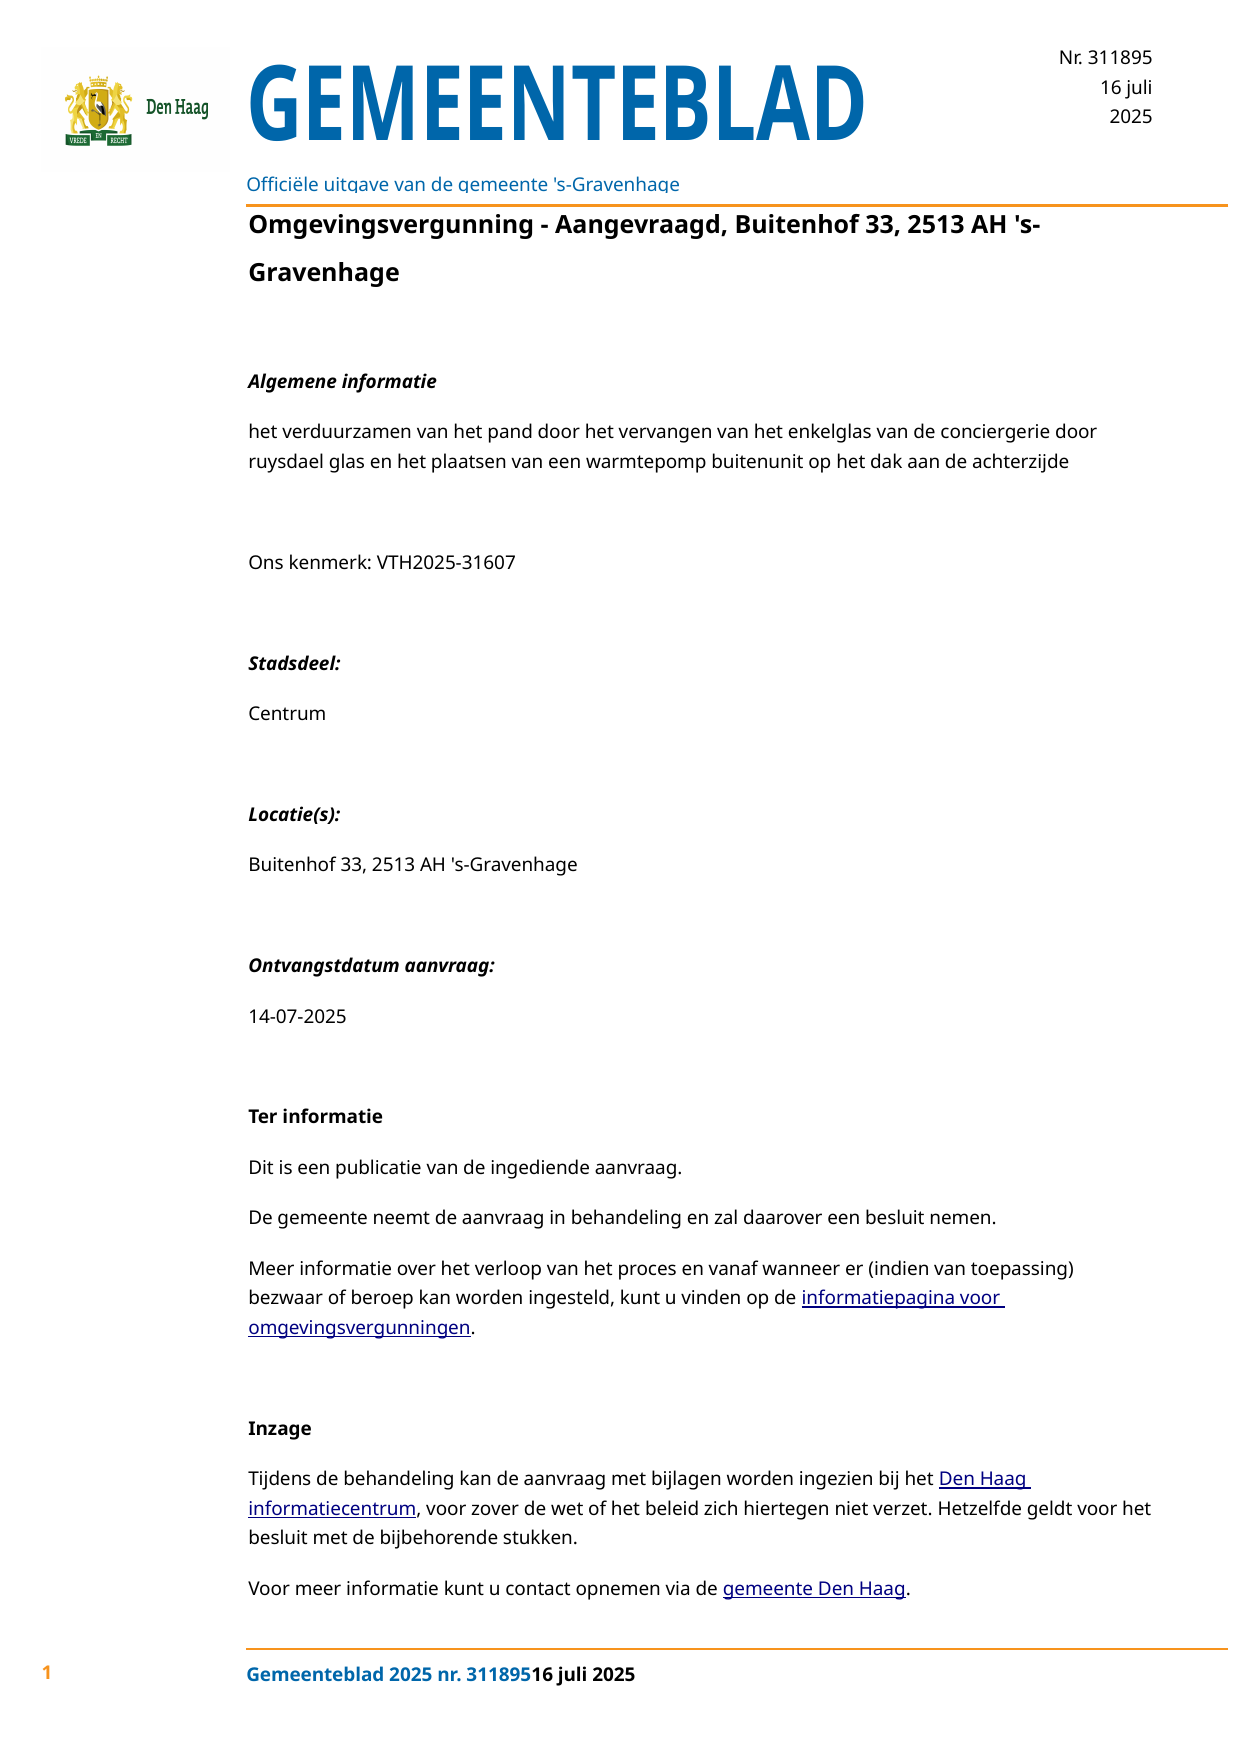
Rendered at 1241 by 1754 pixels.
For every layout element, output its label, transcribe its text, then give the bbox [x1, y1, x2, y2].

text Stadsdeel: [248, 650, 1152, 676]
text Inzage [248, 1415, 1152, 1441]
picture [41, 47, 231, 172]
text Buitenhof 33, 2513 AH 's-Gravenhage [248, 852, 1152, 877]
text De gemeente neemt de aanvraag in behandeling en zal daarover een besluit nemen. [248, 1204, 1152, 1230]
text Locatie(s): [248, 801, 1152, 827]
text het verduurzamen van het pand door het vervangen van het enkelglas van de conciergerie door ruysdael glas en het plaatsen van een warmtepomp buitenunit op het dak aan de achterzijde [248, 419, 1152, 474]
text Omgevingsvergunning - Aangevraagd, Buitenhof 33, 2513 AH 's-Gravenhage [248, 207, 1152, 288]
text Centrum [248, 700, 1152, 726]
text Ons kenmerk: VTH2025-31607 [248, 549, 1152, 575]
text 14-07-2025 [248, 1003, 1152, 1029]
text Ter informatie [248, 1104, 1152, 1129]
text Algemene informatie [248, 368, 1152, 394]
text Dit is een publicatie van de ingediende aanvraag. [248, 1154, 1152, 1180]
text Voor meer informatie kunt u contact opnemen via de gemeente Den Haag. [248, 1575, 1152, 1601]
text Tijdens de behandeling kan de aanvraag met bijlagen worden ingezien bij het Den Haag informatiecentrum, voor zover de wet of het beleid zich hiertegen niet verzet. Hetzelfde geldt voor het besluit met de bijbehorende stukken. [248, 1465, 1152, 1550]
text Ontvangstdatum aanvraag: [248, 952, 1152, 978]
text Meer informatie over het verloop van het proces en vanaf wanneer er (indien van toepassing) bezwaar of beroep kan worden ingesteld, kunt u vinden op de informatiepagina voor omgevingsvergunningen. [248, 1255, 1152, 1340]
